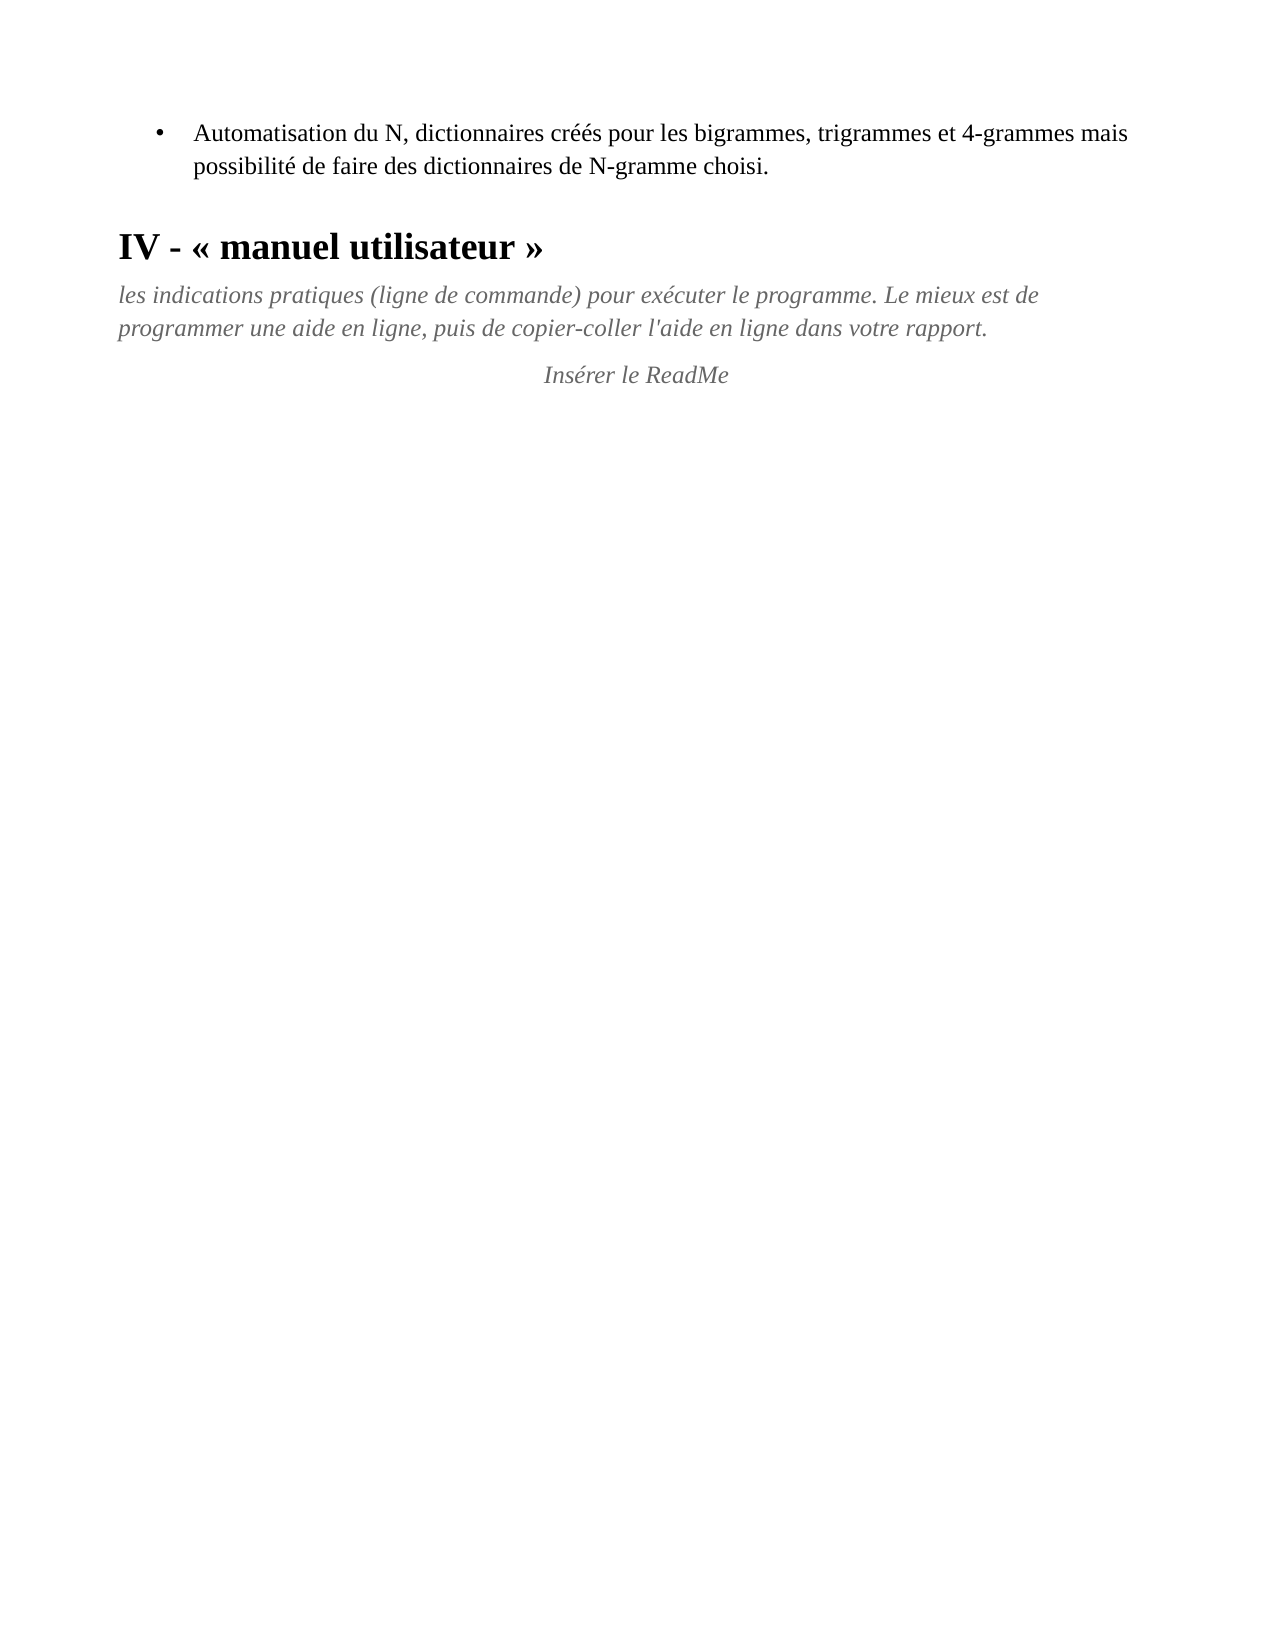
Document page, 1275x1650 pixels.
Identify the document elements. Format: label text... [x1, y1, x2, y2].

list Automatisation du N, dictionnaires créés pour les bigrammes, trigrammes et 4-grammes mais possibilité de faire des dictionnaires de N-gramme choisi. [156, 118, 1157, 180]
subtitle IV - « manuel utilisateur » [118, 224, 1157, 267]
text Insérer le ReadMe [118, 361, 1157, 389]
text les indications pratiques (ligne de commande) pour exécuter le programme. Le mieux est de programmer une aide en ligne, puis de copier-coller l'aide en ligne dans votre rapport. [118, 280, 1157, 342]
